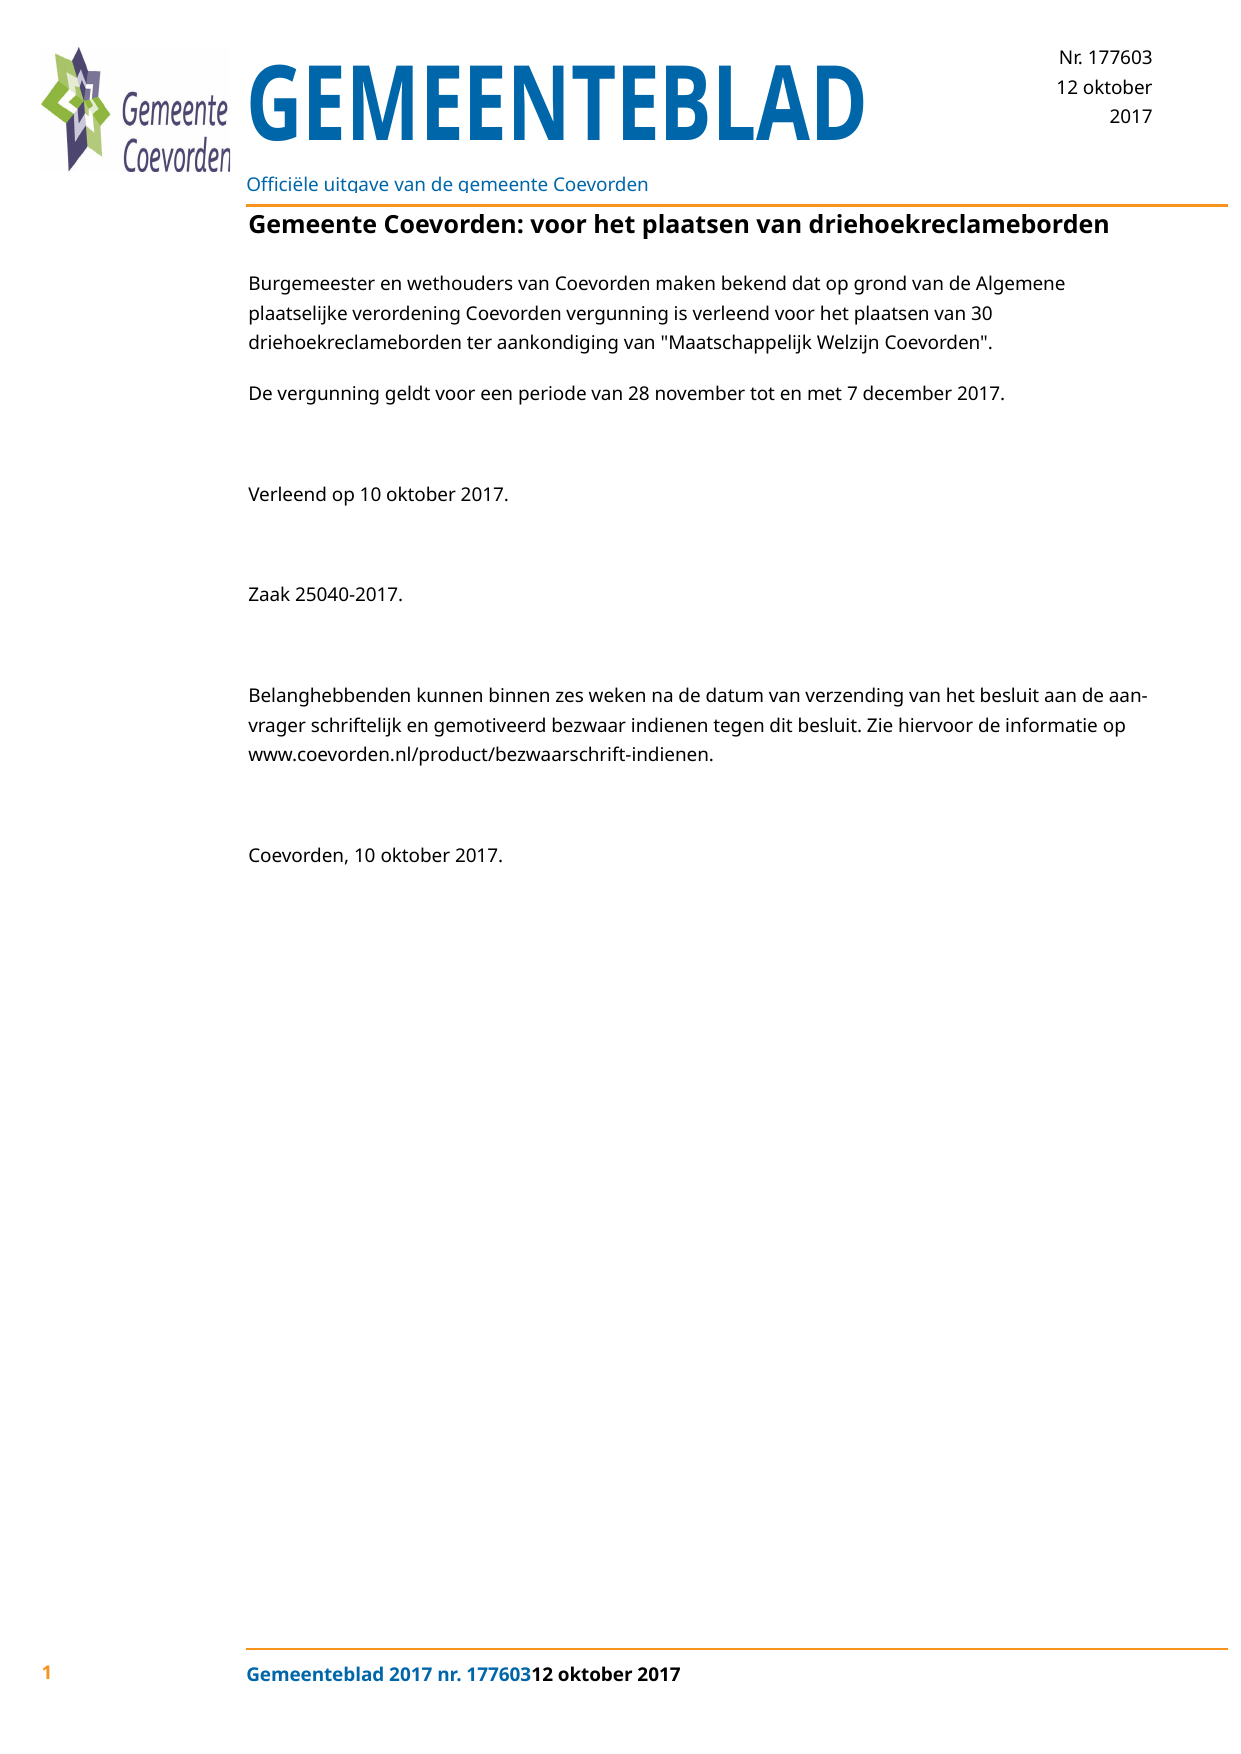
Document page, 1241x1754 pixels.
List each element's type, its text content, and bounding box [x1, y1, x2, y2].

text Gemeente Coevorden: voor het plaatsen van driehoekreclameborden [248, 207, 1152, 241]
text Coevorden, 10 oktober 2017. [248, 842, 1152, 868]
text Burgemeester en wethouders van Coevorden maken bekend dat op grond van de Algemene plaatselijke verordening Coevorden vergunning is verleend voor het plaatsen van 30 driehoekreclameborden ter aankondiging van "Maatschappelijk Welzijn Coevorden". [248, 270, 1152, 355]
text Verleend op 10 oktober 2017. [248, 481, 1152, 506]
picture [41, 47, 231, 172]
text Belanghebbenden kunnen binnen zes weken na de datum van verzending van het besluit aan de aan-vrager schriftelijk en gemotiveerd bezwaar indienen tegen dit besluit. Zie hiervoor de informatie op www.coevorden.nl/product/bezwaarschrift-indienen. [248, 682, 1152, 767]
text Zaak 25040-2017. [248, 582, 1152, 607]
text De vergunning geldt voor een periode van 28 november tot en met 7 december 2017. [248, 380, 1152, 406]
